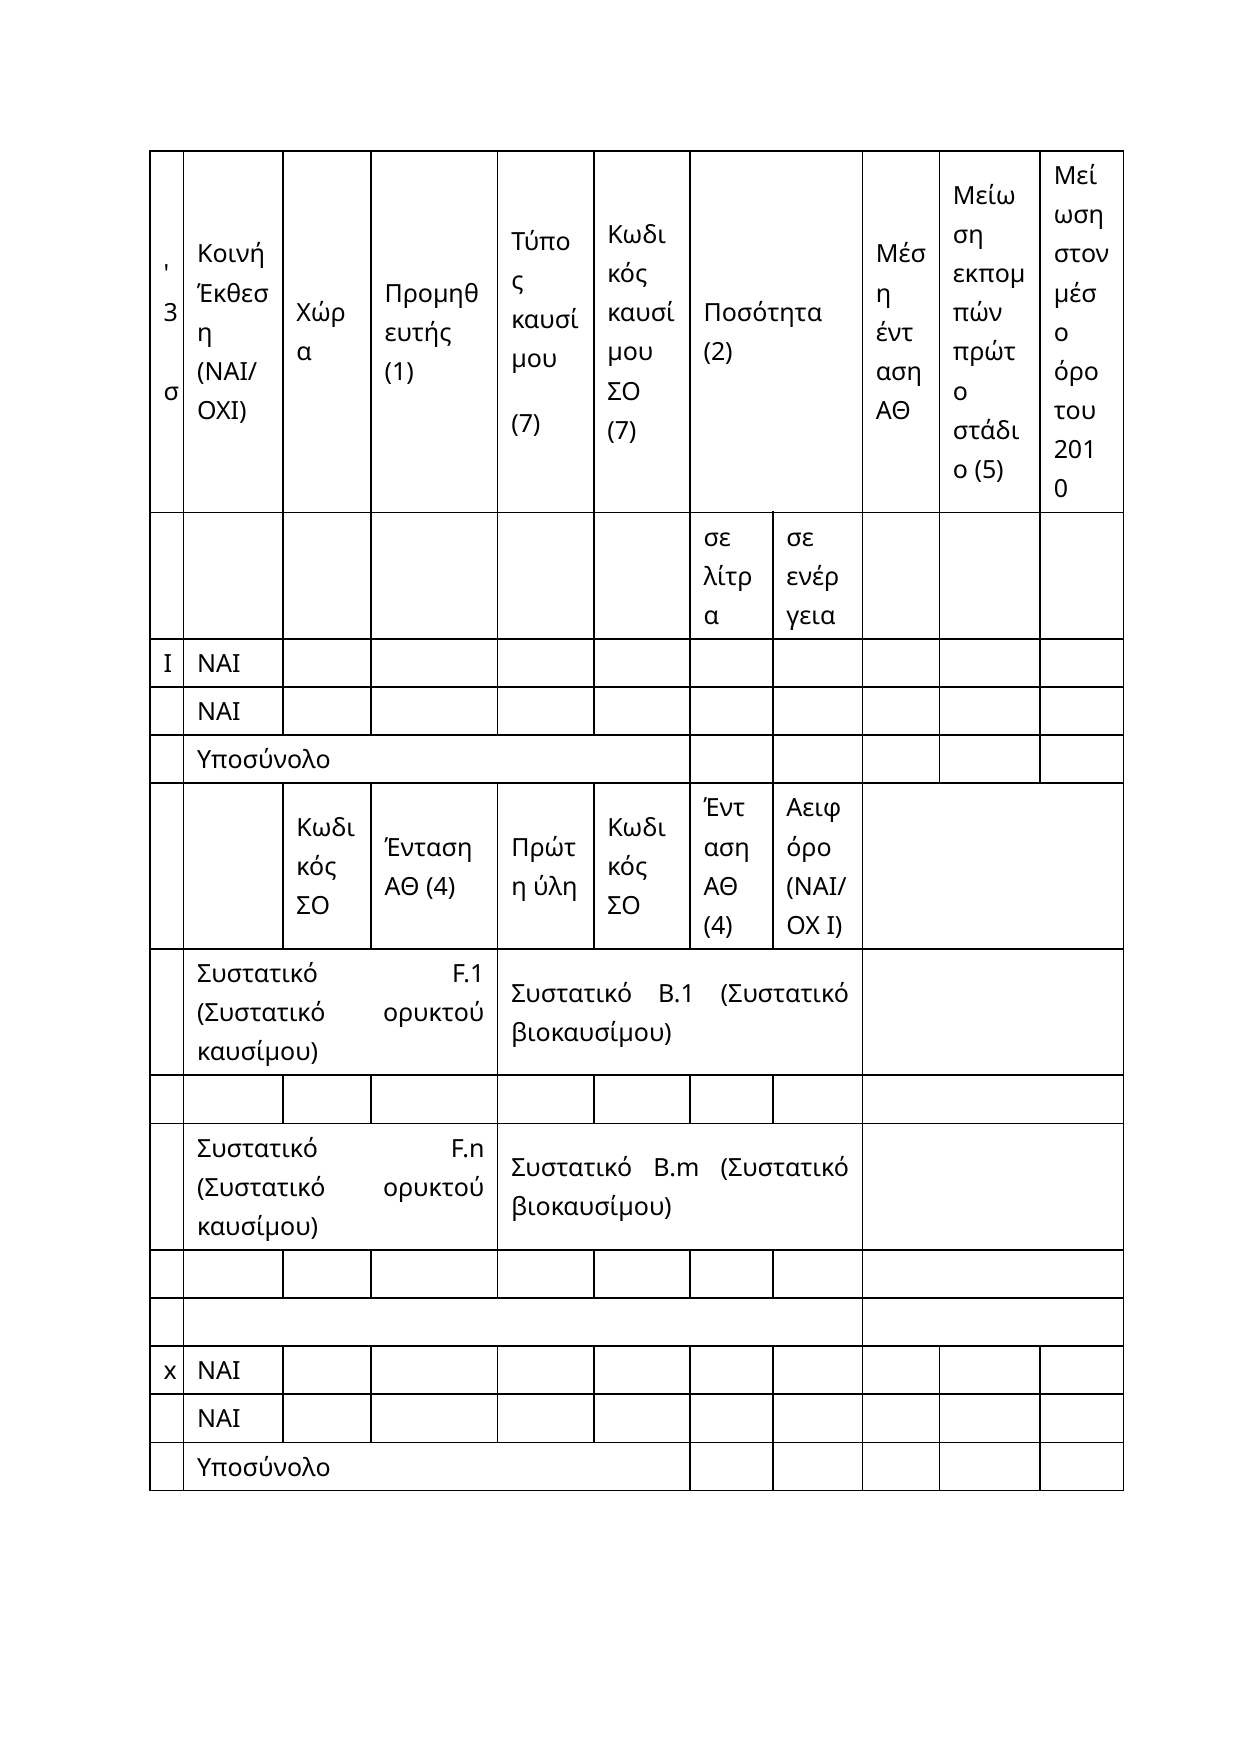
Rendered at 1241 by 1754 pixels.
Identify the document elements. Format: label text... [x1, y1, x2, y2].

table_cell [1041, 1443, 1123, 1489]
table_cell [498, 640, 593, 686]
table_cell [940, 640, 1039, 686]
table_cell [151, 1124, 183, 1249]
table_cell [372, 513, 497, 638]
table_cell [595, 688, 689, 734]
table_cell [284, 1251, 370, 1297]
table_cell σε ενέργεια [774, 513, 862, 638]
table_cell [863, 640, 939, 686]
table_cell [691, 1076, 772, 1122]
table_cell [1041, 513, 1123, 638]
table_cell [863, 1395, 939, 1441]
table_cell Συστατικό B.1 (Συστατικό βιοκαυσίμου) [498, 950, 862, 1074]
table_cell [863, 1251, 1123, 1297]
table_cell [595, 513, 689, 638]
table_cell [498, 1395, 593, 1441]
table_cell [595, 640, 689, 686]
table_header Ποσότητα (2) [691, 152, 862, 511]
table_header Κοινή Έκθεση (ΝΑΙ/ΟΧΙ) [184, 152, 282, 511]
table_cell ΝΑΙ [184, 640, 282, 686]
table_cell [284, 1076, 370, 1122]
table_cell [498, 1347, 593, 1393]
table_cell Συστατικό F.1 (Συστατικό ορυκτού καυσίμου) [184, 950, 497, 1074]
table_cell Κωδικός ΣΟ [284, 784, 370, 948]
table_cell [691, 640, 772, 686]
table_cell [284, 688, 370, 734]
table_header Μείωση στον μέσο όρο του 2010 [1041, 152, 1123, 511]
table_cell [595, 1347, 689, 1393]
table_cell [774, 1347, 862, 1393]
table_cell [284, 1395, 370, 1441]
table_header Προμηθευτής (1) [372, 152, 497, 511]
table_cell [940, 1395, 1039, 1441]
table_cell [284, 1347, 370, 1393]
table_cell [151, 1299, 183, 1345]
table_cell x [151, 1347, 183, 1393]
table_cell Συστατικό F.n (Συστατικό ορυκτού καυσίμου) [184, 1124, 497, 1249]
table_cell [184, 1251, 282, 1297]
table_cell [595, 1395, 689, 1441]
table_cell [774, 640, 862, 686]
table_cell Πρώτη ύλη [498, 784, 593, 948]
table_cell Ένταση ΑΘ (4) [372, 784, 497, 948]
table_cell [940, 1443, 1039, 1489]
table_cell [372, 1347, 497, 1393]
table_cell [863, 736, 939, 782]
table_cell [863, 1443, 939, 1489]
table_cell [940, 736, 1039, 782]
table_cell [863, 1299, 1123, 1345]
table_cell [372, 688, 497, 734]
table_cell I [151, 640, 183, 686]
table_cell [184, 784, 282, 948]
table_cell ΝΑΙ [184, 1395, 282, 1441]
table_cell [863, 1124, 1123, 1249]
table_cell [151, 1443, 183, 1489]
table_cell [691, 1443, 772, 1489]
table_cell [863, 688, 939, 734]
table_cell Κωδικός ΣΟ [595, 784, 689, 948]
table_cell [774, 736, 862, 782]
table_cell [184, 1299, 862, 1345]
table_header Μέση ένταση ΑΘ [863, 152, 939, 511]
table_cell Ένταση ΑΘ (4) [691, 784, 772, 948]
table_cell [691, 688, 772, 734]
table_cell [372, 1076, 497, 1122]
table_cell Αειφόρο (ΝΑΙ/ΟΧ Ι) [774, 784, 862, 948]
table_header Κωδικός καυσίμου ΣΟ (7) [595, 152, 689, 511]
table_cell [151, 513, 183, 638]
table_cell [1041, 688, 1123, 734]
table_cell [372, 640, 497, 686]
table_cell [863, 513, 939, 638]
table_cell [774, 1443, 862, 1489]
table_cell [691, 736, 772, 782]
table_cell [940, 1347, 1039, 1393]
table_cell [863, 1076, 1123, 1122]
table_header Μείωση εκπομπών πρώτο στάδιο (5) [940, 152, 1039, 511]
table_cell [774, 1395, 862, 1441]
table_cell [774, 1251, 862, 1297]
table_cell ΝΑΙ [184, 1347, 282, 1393]
table_cell Υποσύνολο [184, 736, 689, 782]
table_cell [498, 1076, 593, 1122]
table_cell [284, 640, 370, 686]
table_cell [595, 1076, 689, 1122]
table_header Τύπος καυσίμου (7) [498, 152, 593, 511]
table_cell [1041, 1347, 1123, 1393]
table_cell Υποσύνολο [184, 1443, 689, 1489]
table_cell [151, 736, 183, 782]
table_cell [940, 688, 1039, 734]
table_cell [498, 688, 593, 734]
table_cell [940, 513, 1039, 638]
table_cell [151, 950, 183, 1074]
table_cell σε λίτρα [691, 513, 772, 638]
table_cell [691, 1395, 772, 1441]
table_cell [774, 1076, 862, 1122]
table_cell [863, 784, 1123, 948]
table_cell [151, 784, 183, 948]
table_header Χώρα [284, 152, 370, 511]
table_cell [863, 1347, 939, 1393]
table_cell ΝΑΙ [184, 688, 282, 734]
table_cell [284, 513, 370, 638]
table_cell [151, 688, 183, 734]
table_cell [372, 1251, 497, 1297]
table_cell [595, 1251, 689, 1297]
table_cell [863, 950, 1123, 1074]
table_cell [1041, 640, 1123, 686]
table_cell [151, 1395, 183, 1441]
table_cell [151, 1076, 183, 1122]
table_cell [184, 1076, 282, 1122]
table_cell [1041, 736, 1123, 782]
table_cell [184, 513, 282, 638]
table_cell Συστατικό B.m (Συστατικό βιοκαυσίμου) [498, 1124, 862, 1249]
table_cell [498, 513, 593, 638]
table_cell [1041, 1395, 1123, 1441]
table_cell [774, 688, 862, 734]
table_cell [372, 1395, 497, 1441]
table_cell [498, 1251, 593, 1297]
table_cell [691, 1251, 772, 1297]
table_cell [691, 1347, 772, 1393]
table_cell [151, 1251, 183, 1297]
table_header '3 σ [151, 152, 183, 511]
